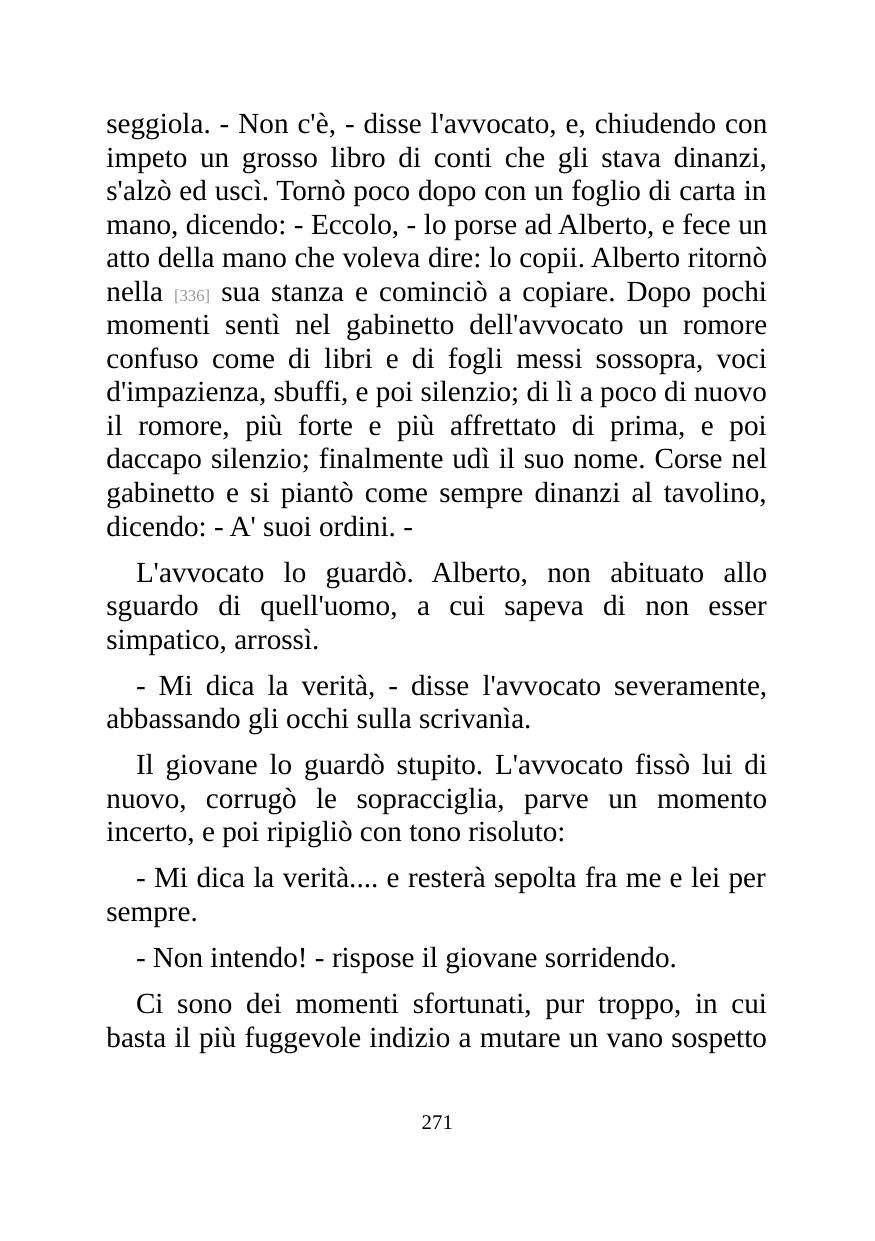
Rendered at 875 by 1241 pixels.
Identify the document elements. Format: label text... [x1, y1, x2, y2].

text - Non intendo! - rispose il giovane sorridendo. [106, 940, 768, 974]
text Il giovane lo guardò stupito. L'avvocato fissò lui di nuovo, corrugò le sopracciglia, parve un momento incerto, e poi ripigliò con tono risoluto: [106, 747, 768, 848]
text - Mi dica la verità, - disse l'avvocato severamente, abbassando gli occhi sulla scrivanìa. [106, 668, 768, 735]
text Ci sono dei momenti sfortunati, pur troppo, in cui basta il più fuggevole indizio a mutare un vano sospetto [106, 986, 768, 1053]
text L'avvocato lo guardò. Alberto, non abituato allo sguardo di quell'uomo, a cui sapeva di non esser simpatico, arrossì. [106, 555, 768, 655]
text - Mi dica la verità.... e resterà sepolta fra me e lei per sempre. [106, 861, 768, 928]
text seggiola. - Non c'è, - disse l'avvocato, e, chiudendo con impeto un grosso libro di conti che gli stava dinanzi, s'alzò ed uscì. Tornò poco dopo con un foglio di carta in mano, dicendo: - Eccolo, - lo porse ad Alberto, e fece un atto della mano che voleva dire: lo copii. Alberto ritornò nella [336] sua stanza e cominciò a copiare. Dopo pochi momenti sentì nel gabinetto dell'avvocato un romore confuso come di libri e di fogli messi sossopra, voci d'impazienza, sbuffi, e poi silenzio; di lì a poco di nuovo il romore, più forte e più affrettato di prima, e poi daccapo silenzio; finalmente udì il suo nome. Corse nel gabinetto e si piantò come sempre dinanzi al tavolino, dicendo: - A' suoi ordini. - [106, 106, 768, 542]
